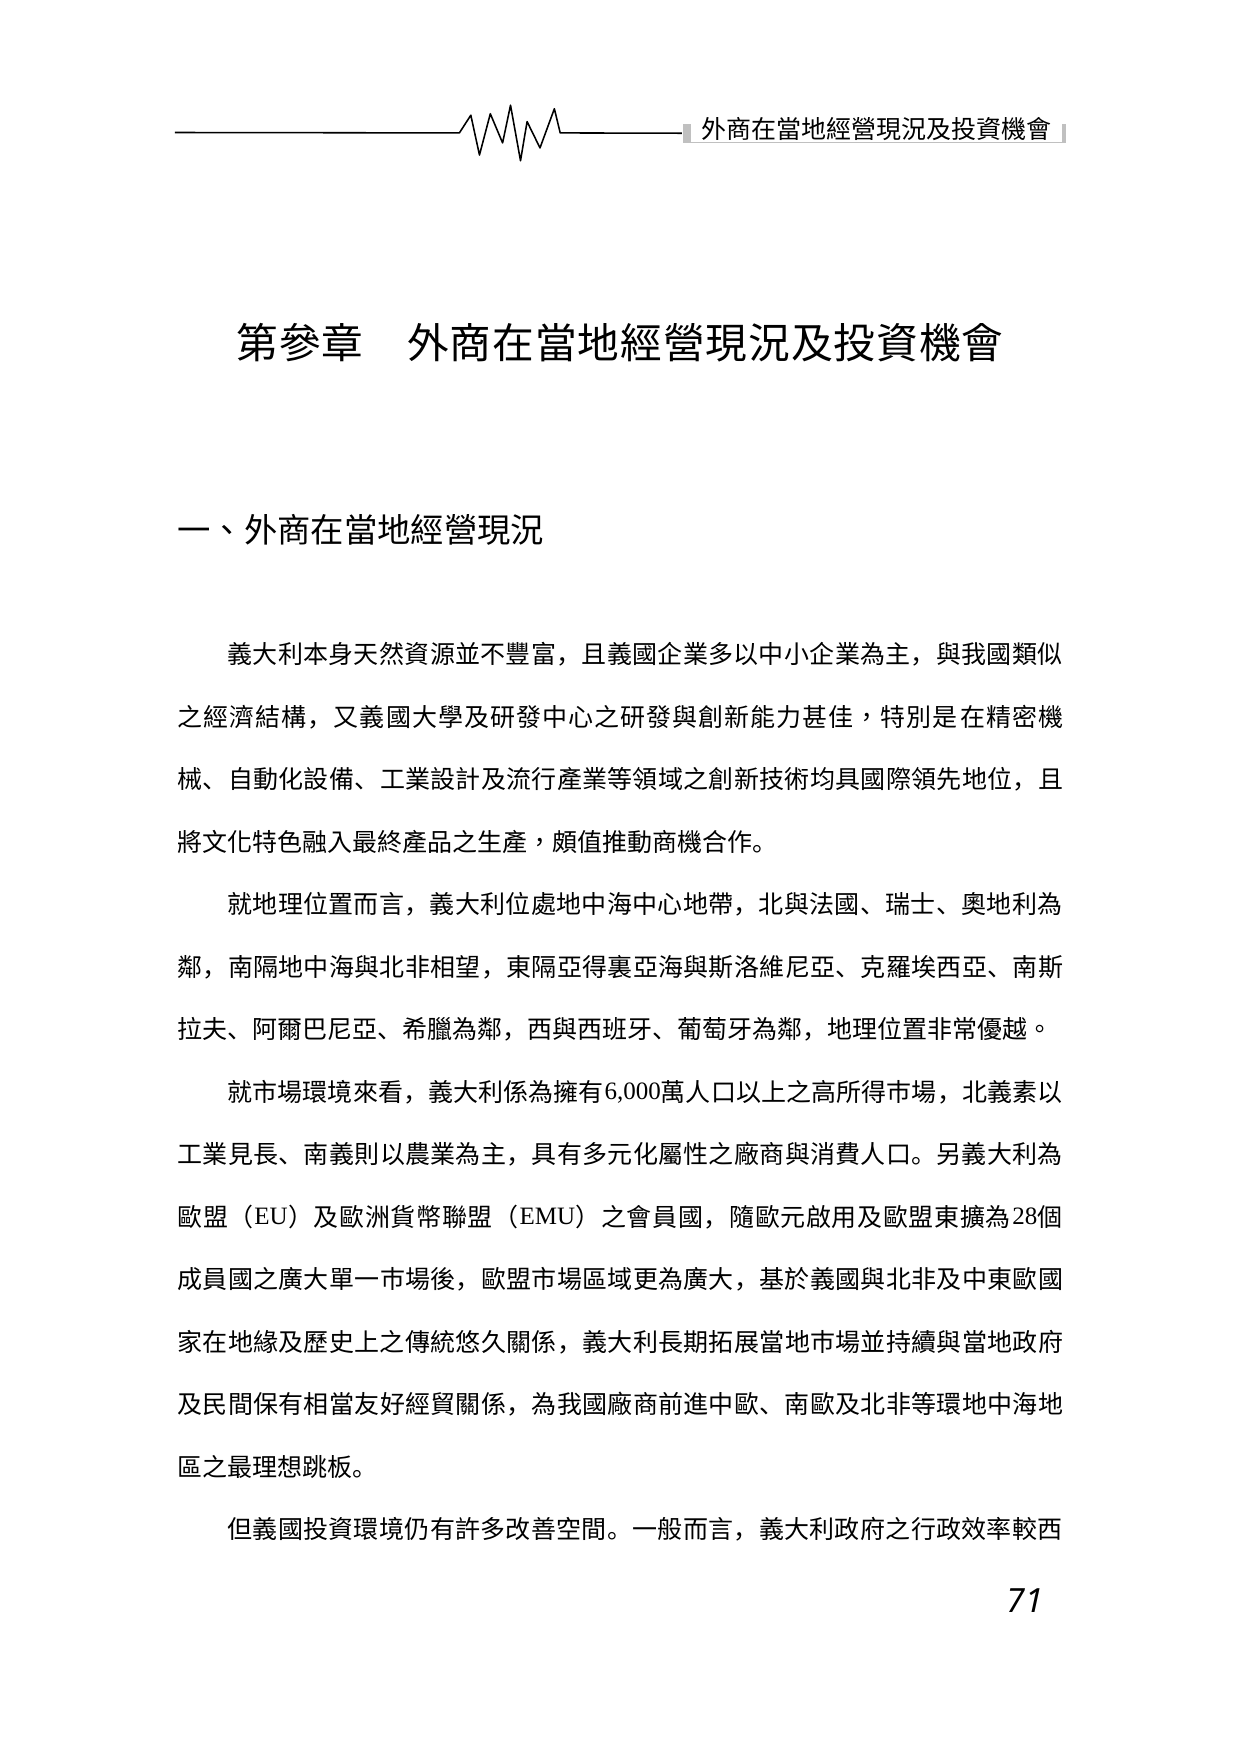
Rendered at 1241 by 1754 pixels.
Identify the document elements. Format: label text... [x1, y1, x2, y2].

text 義大利本身天然資源並不豐富，且義國企業多以中小企業為主，與我國類似之經濟結構，又義國大學及研發中心之研發與創新能力甚佳，特別是在精密機械、自動化設備、工業設計及流行產業等領域之創新技術均具國際領先地位，且將文化特色融入最終產品之生產，頗值推動商機合作。 [177, 611, 1063, 861]
text 就地理位置而言，義大利位處地中海中心地帶，北與法國、瑞士、奧地利為鄰，南隔地中海與北非相望，東隔亞得裏亞海與斯洛維尼亞、克羅埃西亞、南斯拉夫、阿爾巴尼亞、希臘為鄰，西與西班牙、葡萄牙為鄰，地理位置非常優越。 [177, 861, 1063, 1049]
text 就市場環境來看，義大利係為擁有6,000萬人口以上之高所得巿場，北義素以工業見長、南義則以農業為主，具有多元化屬性之廠商與消費人口。另義大利為歐盟（EU）及歐洲貨幣聯盟（EMU）之會員國，隨歐元啟用及歐盟東擴為28個成員國之廣大單一巿場後，歐盟市場區域更為廣大，基於義國與北非及中東歐國家在地緣及歷史上之傳統悠久關係，義大利長期拓展當地巿場並持續與當地政府及民間保有相當友好經貿關係，為我國廠商前進中歐、南歐及北非等環地中海地區之最理想跳板。 [177, 1049, 1063, 1486]
text 一、外商在當地經營現況 [177, 486, 1063, 549]
text 但義國投資環境仍有許多改善空間。一般而言，義大利政府之行政效率較西 [177, 1486, 1063, 1549]
text 第參章 外商在當地經營現況及投資機會 [177, 299, 1063, 361]
